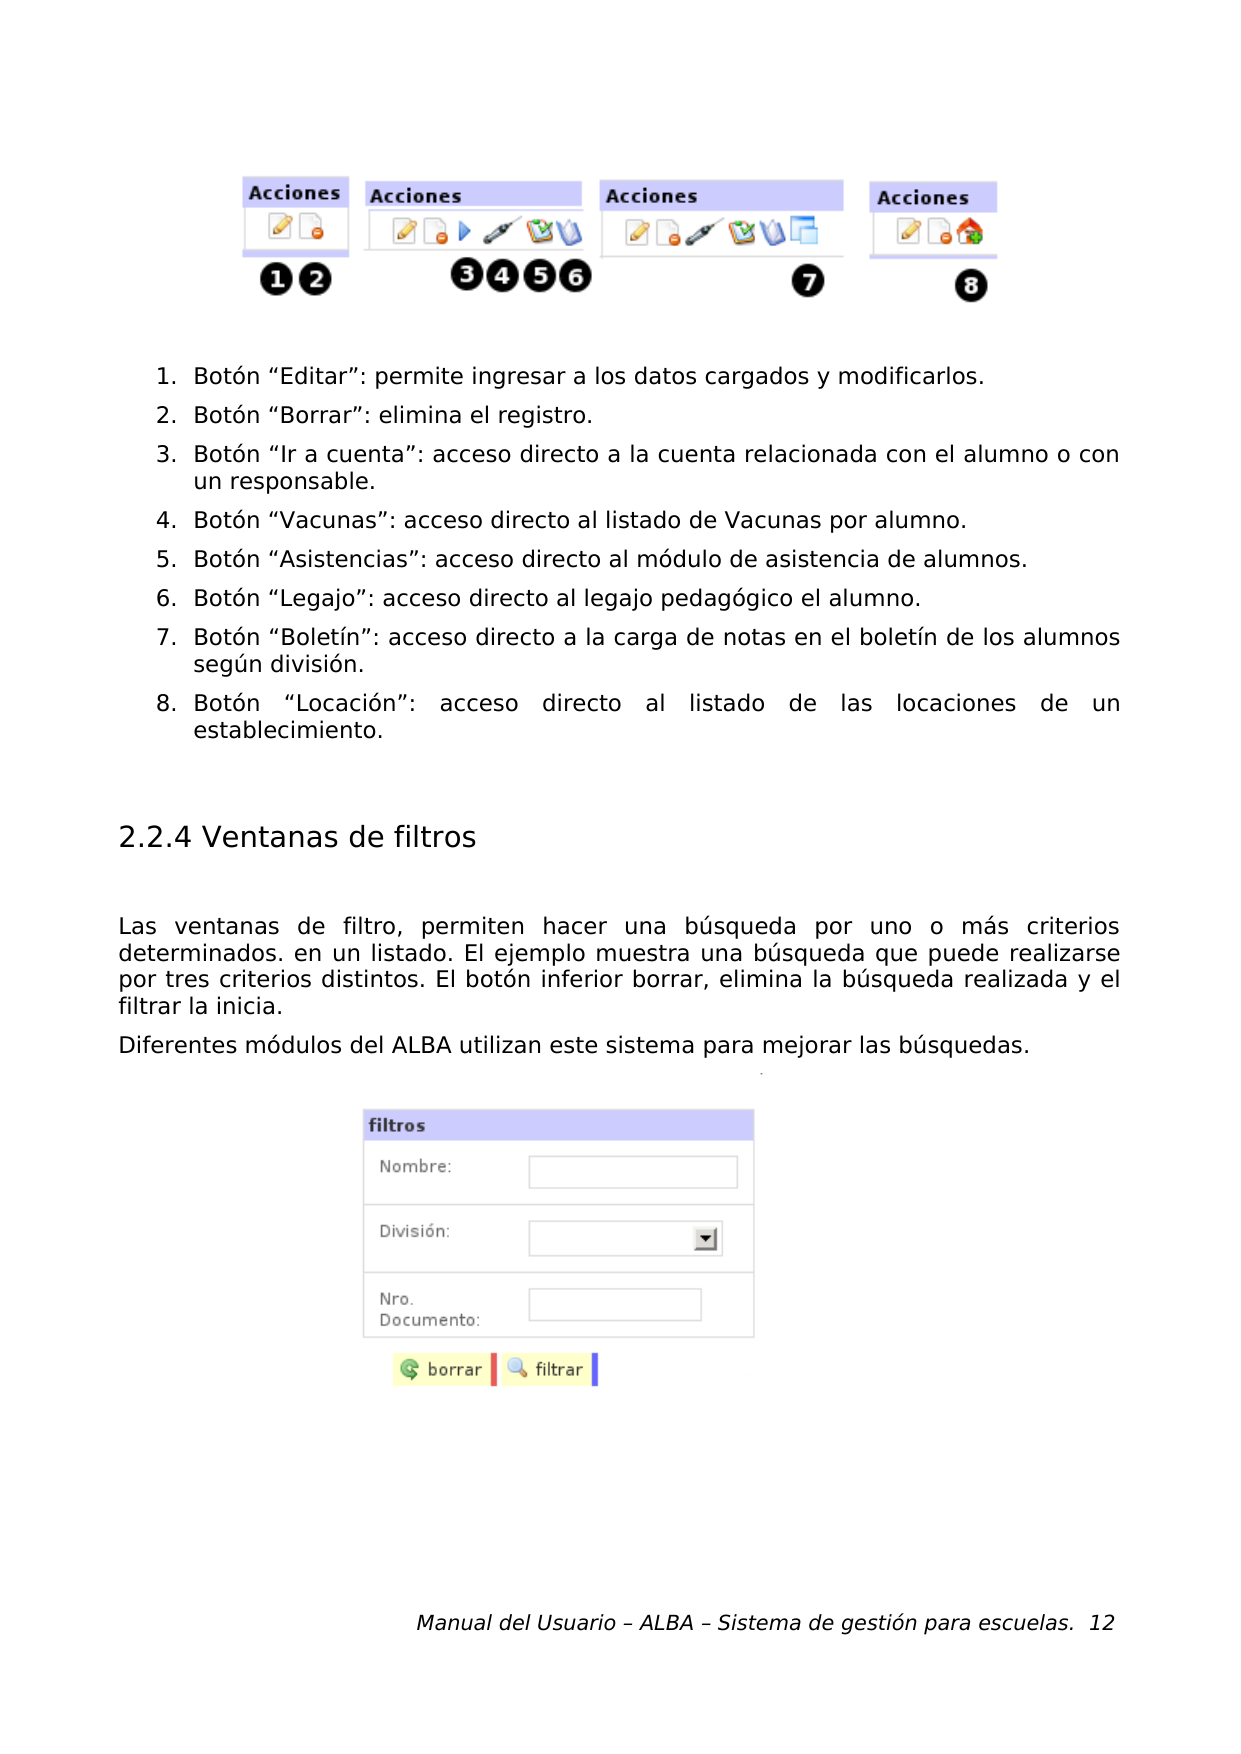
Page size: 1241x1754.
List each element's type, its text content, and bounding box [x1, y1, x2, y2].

list Botón “Vacunas”: acceso directo al listado de Vacunas por alumno. [156, 507, 1122, 534]
list Botón “Asistencias”: acceso directo al módulo de asistencia de alumnos. [156, 546, 1122, 573]
picture [205, 158, 1012, 324]
text Diferentes módulos del ALBA utilizan este sistema para mejorar las búsquedas. [118, 1032, 1122, 1059]
list Botón “Ir a cuenta”: acceso directo a la cuenta relacionada con el alumno o con un responsable. [156, 441, 1122, 494]
list Botón “Legajo”: acceso directo al legajo pedagógico el alumno. [156, 585, 1122, 612]
list Botón “Locación”: acceso directo al listado de las locaciones de un establecimiento. [156, 690, 1122, 744]
subtitle 2.2.4 Ventanas de filtros [118, 820, 1122, 854]
text Las ventanas de filtro, permiten hacer una búsqueda por uno o más criterios determinados. en un listado. El ejemplo muestra una búsqueda que puede realizarse por tres criterios distintos. El botón inferior borrar, elimina la búsqueda realizada y el filtrar la inicia. [118, 913, 1122, 1020]
picture [351, 1073, 770, 1424]
list Botón “Editar”: permite ingresar a los datos cargados y modificarlos. [156, 363, 1122, 389]
list Botón “Boletín”: acceso directo a la carga de notas en el boletín de los alumnos según división. [156, 624, 1122, 678]
list Botón “Borrar”: elimina el registro. [156, 402, 1122, 429]
